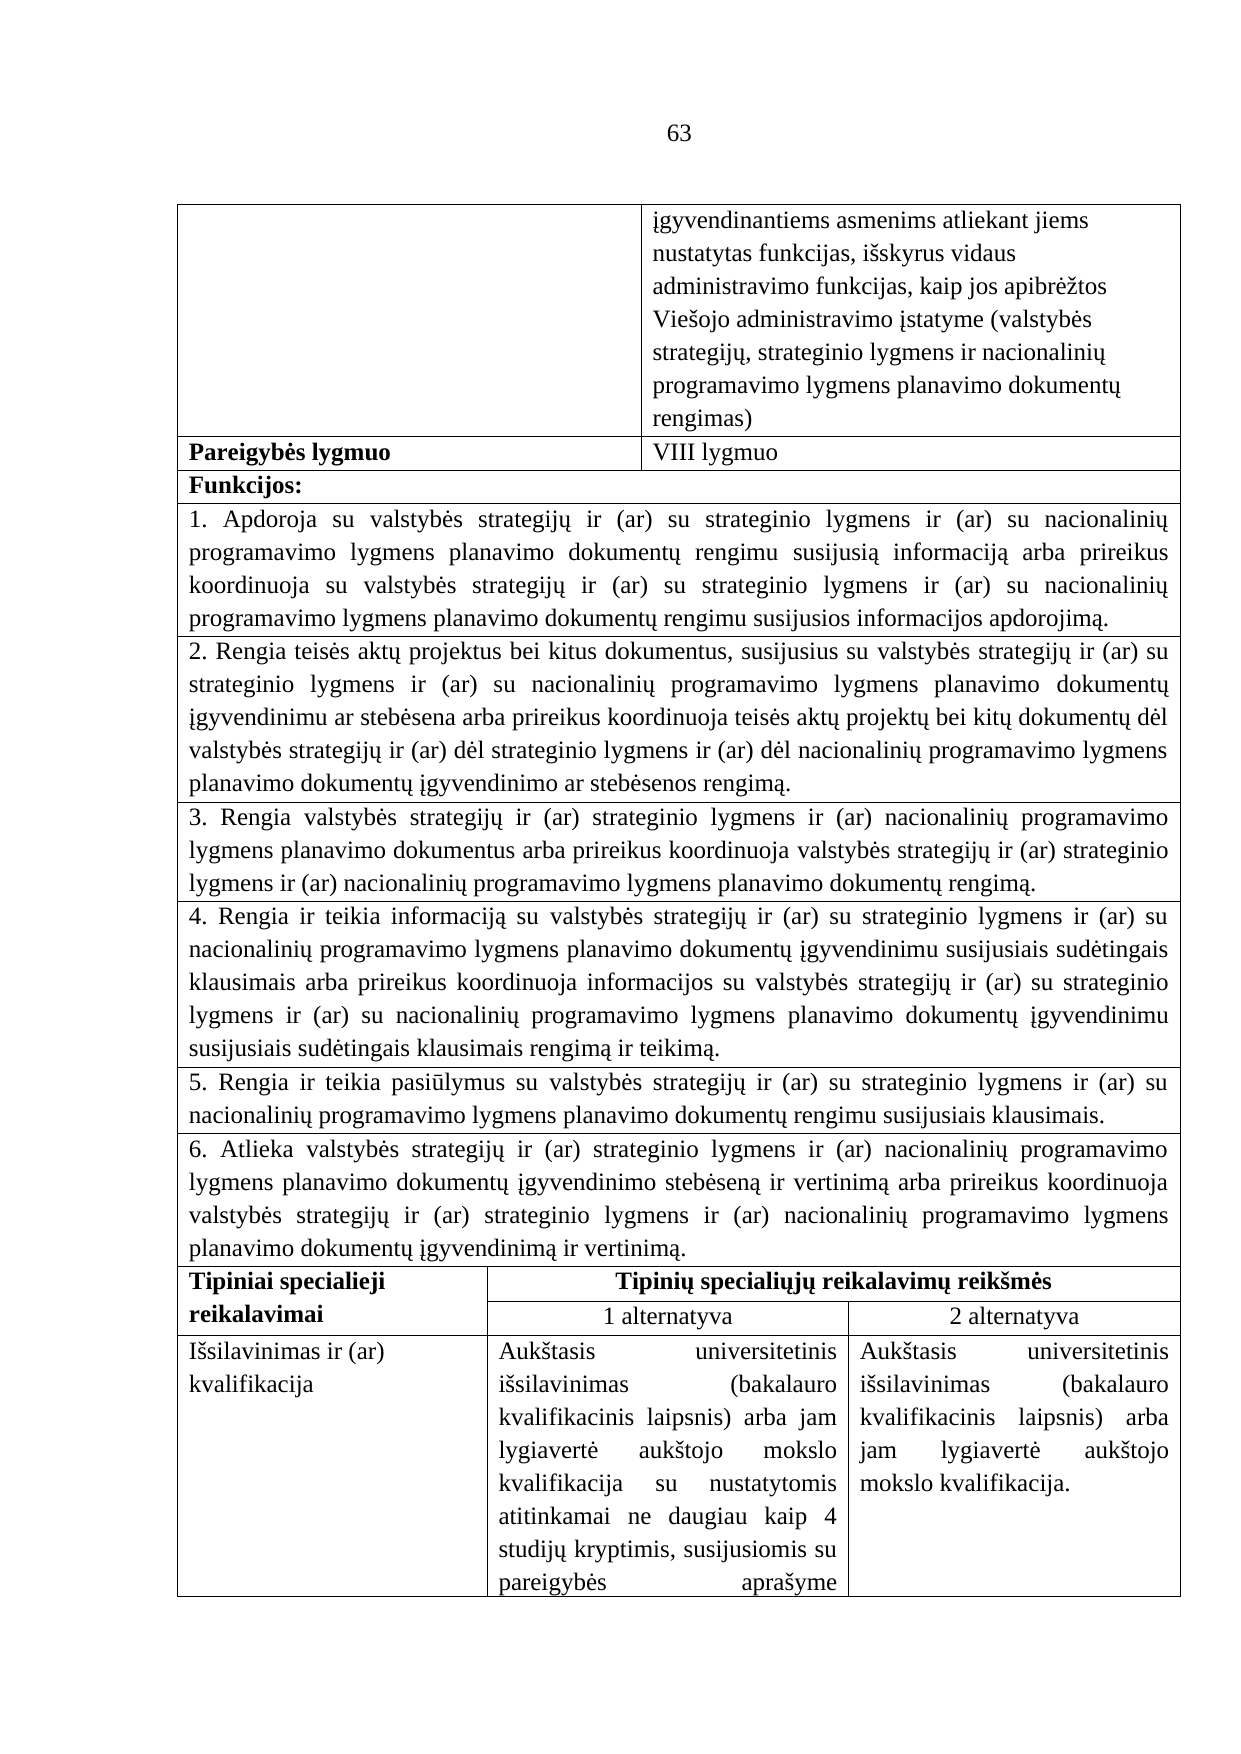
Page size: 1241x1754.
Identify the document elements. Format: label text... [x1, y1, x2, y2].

table_cell 5. Rengia ir teikia pasiūlymus su valstybės strategijų ir (ar) su strateginio lygmens ir (ar) su nacionalinių programavimo lygmens planavimo dokumentų rengimu susijusiais klausimais. [178, 1068, 1180, 1133]
table_cell Aukštasis universitetinis išsilavinimas (bakalauro kvalifikacinis laipsnis) arba jam lygiavertė aukštojo mokslo kvalifikacija su nustatytomis atitinkamai ne daugiau kaip 4 studijų kryptimis, susijusiomis su pareigybės aprašyme [488, 1336, 848, 1596]
table_cell Pareigybės lygmuo [178, 437, 641, 469]
table_cell 2. Rengia teisės aktų projektus bei kitus dokumentus, susijusius su valstybės strategijų ir (ar) su strateginio lygmens ir (ar) su nacionalinių programavimo lygmens planavimo dokumentų įgyvendinimu ar stebėsena arba prireikus koordinuoja teisės aktų projektų bei kitų dokumentų dėl valstybės strategijų ir (ar) dėl strateginio lygmens ir (ar) dėl nacionalinių programavimo lygmens planavimo dokumentų įgyvendinimo ar stebėsenos rengimą. [178, 637, 1180, 801]
table_cell Tipiniai specialieji reikalavimai [178, 1267, 487, 1335]
table_header [178, 205, 641, 436]
table_cell 3. Rengia valstybės strategijų ir (ar) strateginio lygmens ir (ar) nacionalinių programavimo lygmens planavimo dokumentus arba prireikus koordinuoja valstybės strategijų ir (ar) strateginio lygmens ir (ar) nacionalinių programavimo lygmens planavimo dokumentų rengimą. [178, 803, 1180, 901]
table_cell Tipinių specialiųjų reikalavimų reikšmės [488, 1267, 1180, 1301]
table_header įgyvendinantiems asmenims atliekant jiems nustatytas funkcijas, išskyrus vidaus administravimo funkcijas, kaip jos apibrėžtos Viešojo administravimo įstatyme (valstybės strategijų, strateginio lygmens ir nacionalinių programavimo lygmens planavimo dokumentų rengimas) [642, 205, 1180, 436]
table_cell 4. Rengia ir teikia informaciją su valstybės strategijų ir (ar) su strateginio lygmens ir (ar) su nacionalinių programavimo lygmens planavimo dokumentų įgyvendinimu susijusiais sudėtingais klausimais arba prireikus koordinuoja informacijos su valstybės strategijų ir (ar) su strateginio lygmens ir (ar) su nacionalinių programavimo lygmens planavimo dokumentų įgyvendinimu susijusiais sudėtingais klausimais rengimą ir teikimą. [178, 902, 1180, 1067]
table_cell Funkcijos: [178, 471, 1180, 503]
table_cell 2 alternatyva [849, 1302, 1180, 1335]
table_cell VIII lygmuo [642, 437, 1180, 469]
table_cell Aukštasis universitetinis išsilavinimas (bakalauro kvalifikacinis laipsnis) arba jam lygiavertė aukštojo mokslo kvalifikacija. [849, 1336, 1180, 1596]
table_cell 1 alternatyva [488, 1302, 848, 1335]
table_cell 1. Apdoroja su valstybės strategijų ir (ar) su strateginio lygmens ir (ar) su nacionalinių programavimo lygmens planavimo dokumentų rengimu susijusią informaciją arba prireikus koordinuoja su valstybės strategijų ir (ar) su strateginio lygmens ir (ar) su nacionalinių programavimo lygmens planavimo dokumentų rengimu susijusios informacijos apdorojimą. [178, 504, 1180, 636]
table_cell 6. Atlieka valstybės strategijų ir (ar) strateginio lygmens ir (ar) nacionalinių programavimo lygmens planavimo dokumentų įgyvendinimo stebėseną ir vertinimą arba prireikus koordinuoja valstybės strategijų ir (ar) strateginio lygmens ir (ar) nacionalinių programavimo lygmens planavimo dokumentų įgyvendinimą ir vertinimą. [178, 1134, 1180, 1266]
table_cell Išsilavinimas ir (ar) kvalifikacija [178, 1336, 487, 1596]
